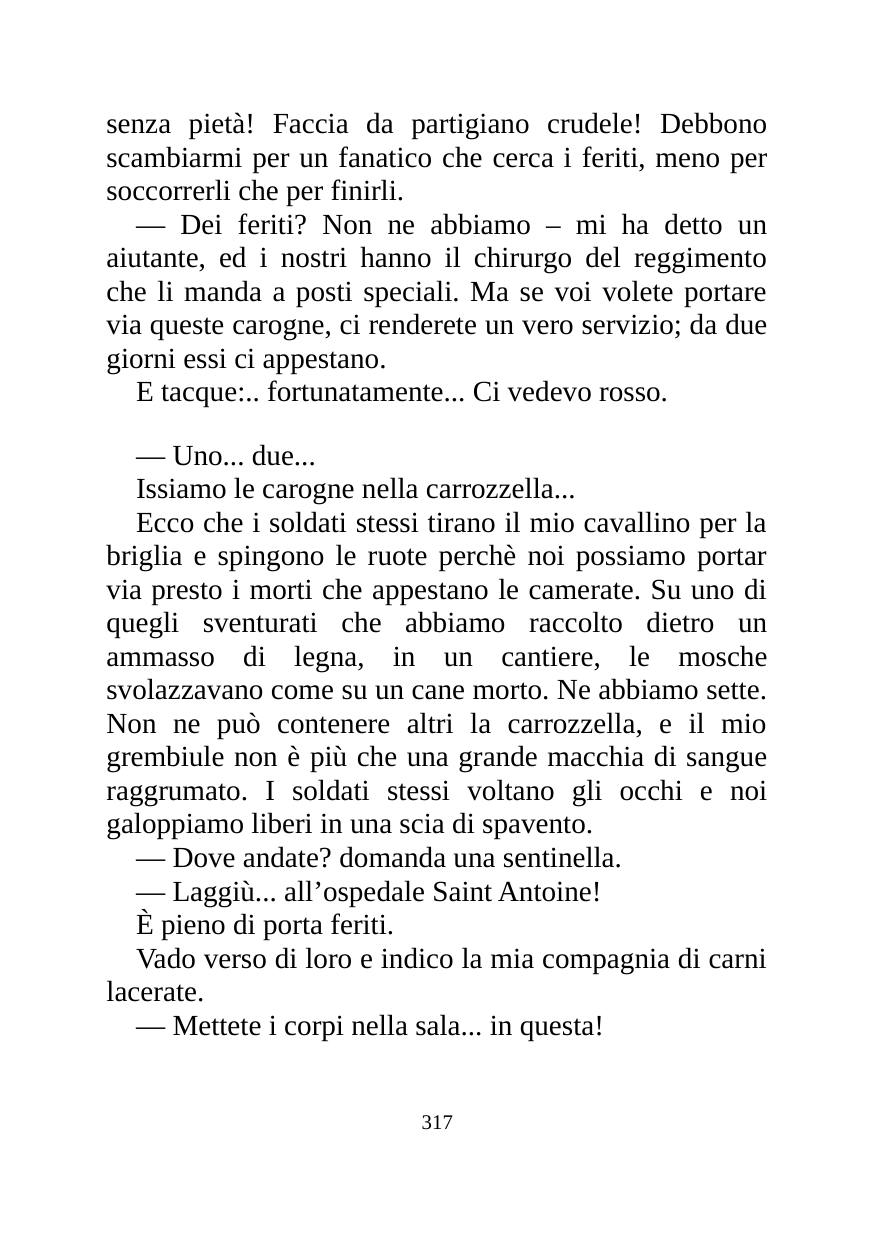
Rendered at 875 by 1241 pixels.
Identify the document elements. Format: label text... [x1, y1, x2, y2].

text — Dei feriti? Non ne abbiamo – mi ha detto un aiutante, ed i nostri hanno il chirurgo del reggimento che li manda a posti speciali. Ma se voi volete portare via queste carogne, ci renderete un vero servizio; da due giorni essi ci appestano. [106, 207, 768, 374]
text Vado verso di loro e indico la mia compagnia di carni lacerate. [106, 941, 768, 1008]
text È pieno di porta feriti. [106, 907, 768, 941]
text Issiamo le carogne nella carrozzella... [106, 471, 768, 505]
text — Uno... due... [106, 438, 768, 471]
text E tacque:.. fortunatamente... Ci vedevo rosso. [106, 374, 768, 408]
text — Laggiù... all’ospedale Saint Antoine! [106, 874, 768, 907]
text senza pietà! Faccia da partigiano crudele! Debbono scambiarmi per un fanatico che cerca i feriti, meno per soccorrerli che per finirli. [106, 106, 768, 207]
text — Mettete i corpi nella sala... in questa! [106, 1008, 768, 1041]
text — Dove andate? domanda una sentinella. [106, 840, 768, 874]
text Ecco che i soldati stessi tirano il mio cavallino per la briglia e spingono le ruote perchè noi possiamo portar via presto i morti che appestano le camerate. Su uno di quegli sventurati che abbiamo raccolto dietro un ammasso di legna, in un cantiere, le mosche svolazzavano come su un cane morto. Ne abbiamo sette. Non ne può contenere altri la carrozzella, e il mio grembiule non è più che una grande macchia di sangue raggrumato. I soldati stessi voltano gli occhi e noi galoppiamo liberi in una scia di spavento. [106, 505, 768, 840]
